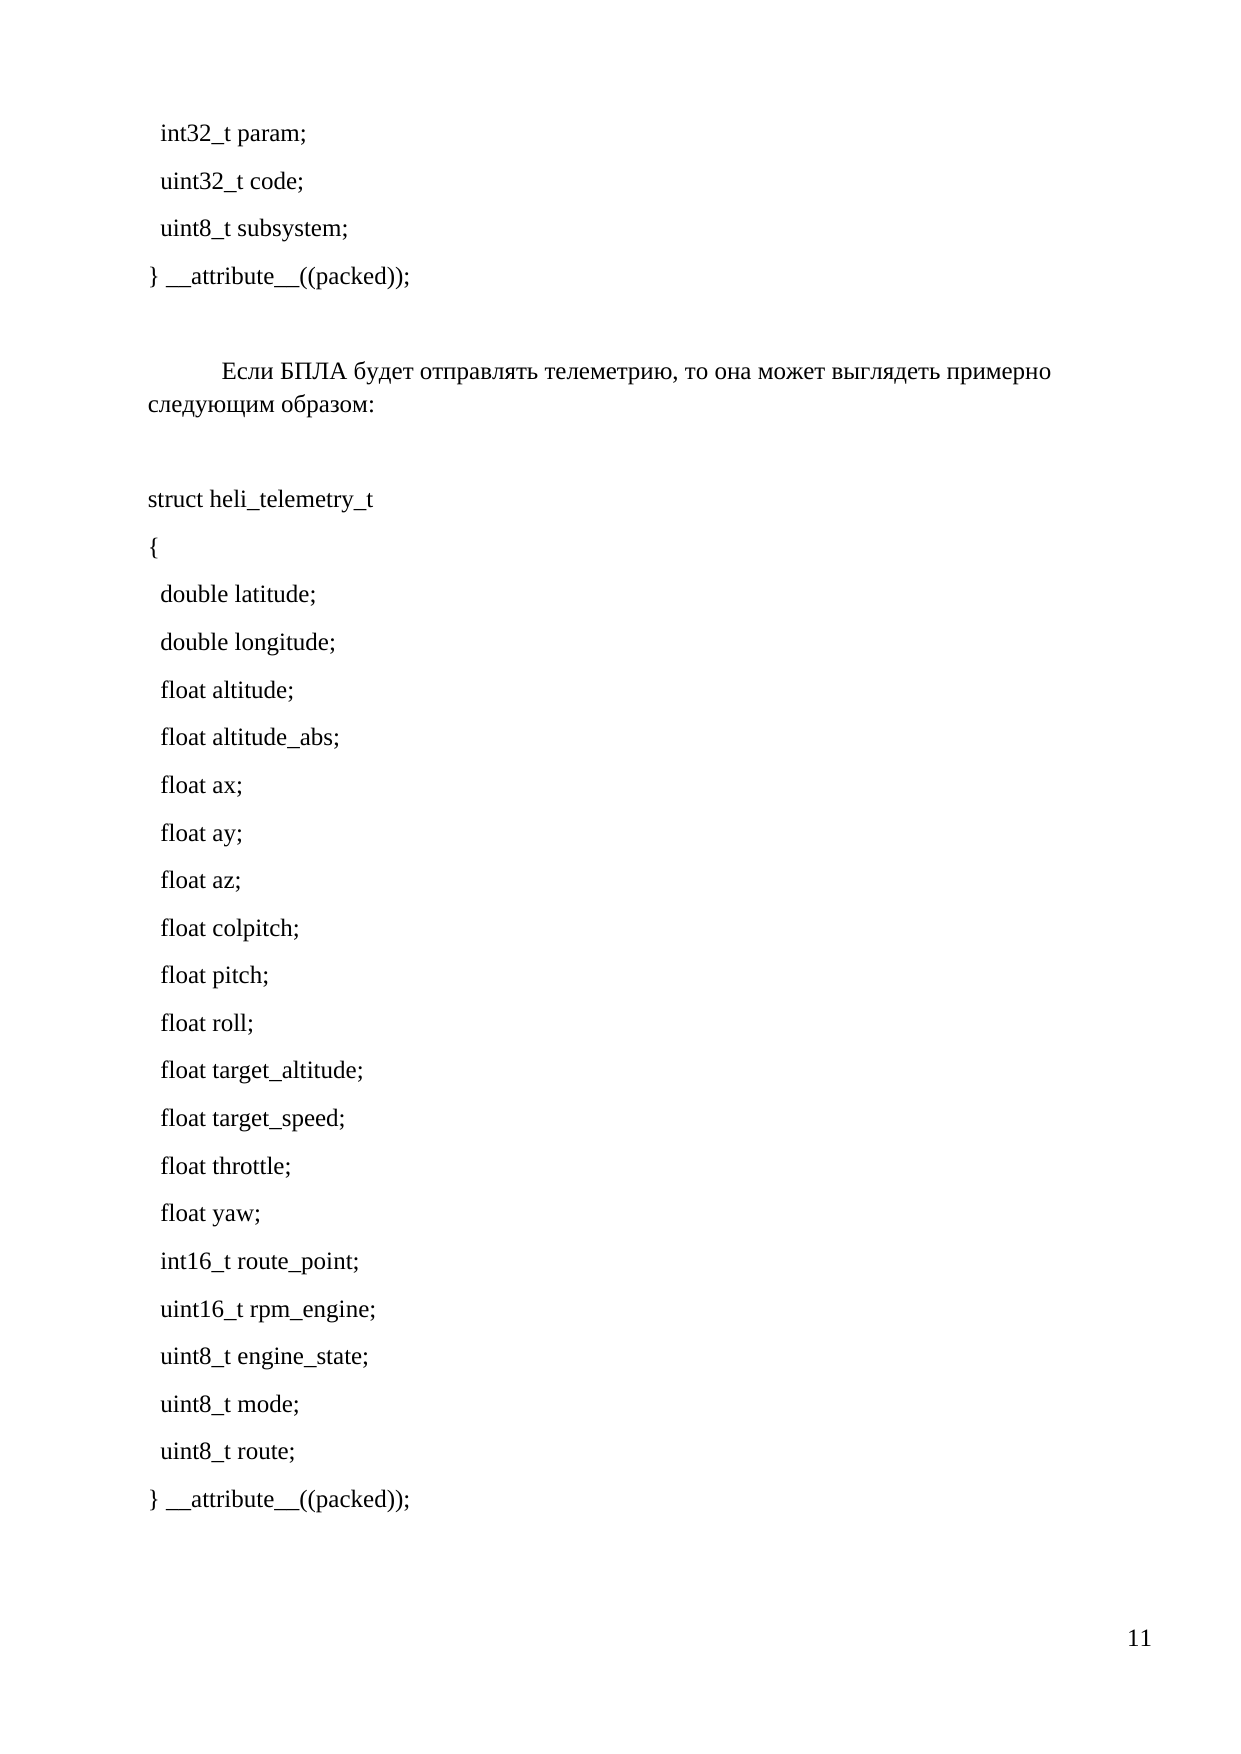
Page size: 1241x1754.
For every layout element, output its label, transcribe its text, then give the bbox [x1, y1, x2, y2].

text } __attribute__((packed)); [148, 261, 1152, 290]
text uint8_t mode; [148, 1389, 1152, 1418]
text float target_altitude; [148, 1056, 1152, 1084]
text uint8_t engine_state; [148, 1341, 1152, 1370]
text float colpitch; [148, 913, 1152, 942]
text uint8_t subsystem; [148, 213, 1152, 242]
text struct heli_telemetry_t [148, 484, 1152, 513]
text double longitude; [148, 627, 1152, 656]
text float pitch; [148, 960, 1152, 989]
text float ay; [148, 818, 1152, 846]
text uint16_t rpm_engine; [148, 1294, 1152, 1322]
text int16_t route_point; [148, 1246, 1152, 1275]
text float target_speed; [148, 1103, 1152, 1132]
text Если БПЛА будет отправлять телеметрию, то она может выглядеть примерно следующим образом: [148, 356, 1152, 418]
text float altitude; [148, 675, 1152, 703]
text float roll; [148, 1008, 1152, 1037]
text float ax; [148, 770, 1152, 799]
text { [148, 532, 1152, 561]
text double latitude; [148, 579, 1152, 608]
text float throttle; [148, 1151, 1152, 1179]
text float yaw; [148, 1198, 1152, 1227]
text uint32_t code; [148, 166, 1152, 194]
text } __attribute__((packed)); [148, 1484, 1152, 1513]
text float az; [148, 865, 1152, 894]
text uint8_t route; [148, 1436, 1152, 1465]
text int32_t param; [148, 118, 1152, 147]
text float altitude_abs; [148, 722, 1152, 751]
